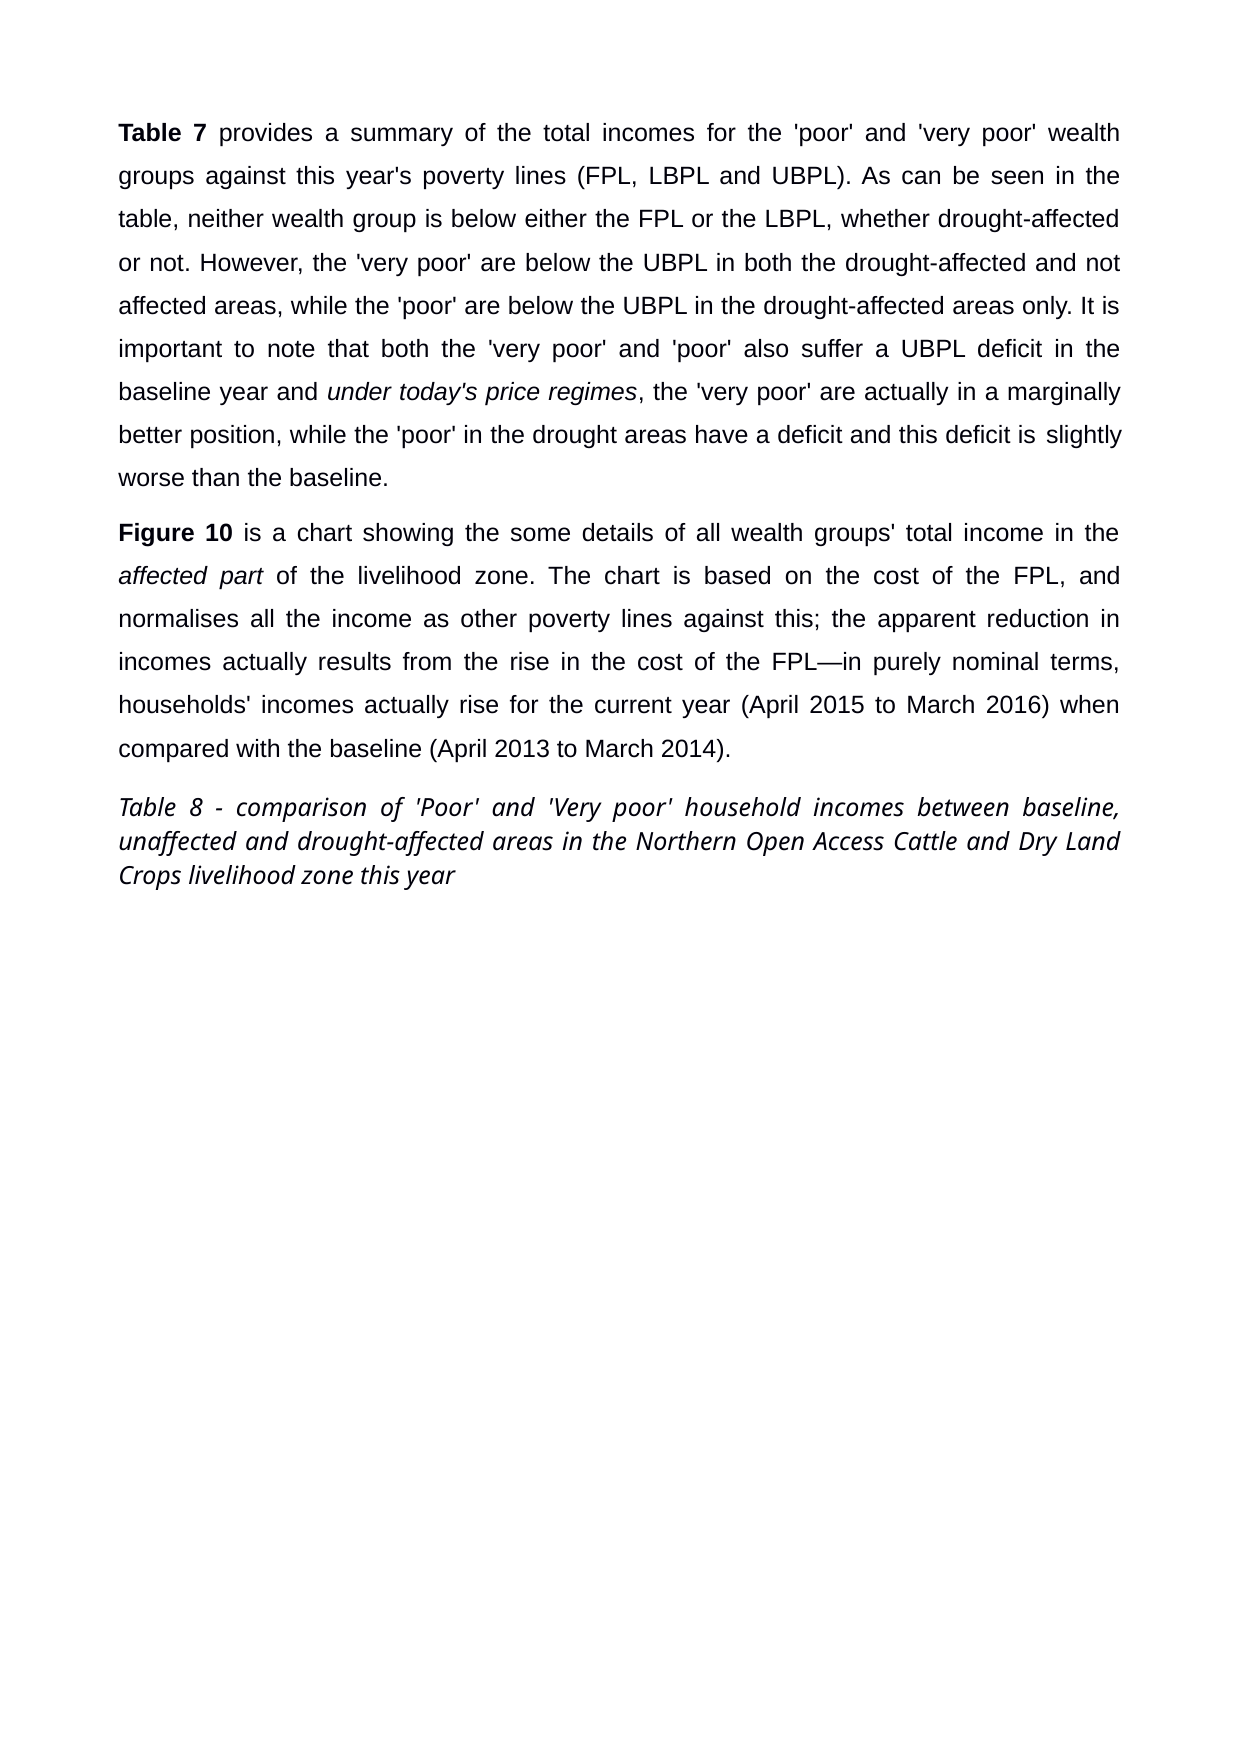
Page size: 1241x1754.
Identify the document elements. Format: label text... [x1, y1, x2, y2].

text Figure 10 is a chart showing the some details of all wealth groups' total income in the affected part of the livelihood zone. The chart is based on the cost of the FPL, and normalises all the income as other poverty lines against this; the apparent reduction in incomes actually results from the rise in the cost of the FPL—in purely nominal terms, households' incomes actually rise for the current year (April 2015 to March 2016) when compared with the baseline (April 2013 to March 2014). [118, 518, 1122, 762]
text Table 8 - comparison of 'Poor' and 'Very poor' household incomes between baseline, unaffected and drought-affected areas in the Northern Open Access Cattle and Dry Land Crops livelihood zone this year [118, 789, 1122, 891]
text Table 7 provides a summary of the total incomes for the 'poor' and 'very poor' wealth groups against this year's poverty lines (FPL, LBPL and UBPL). As can be seen in the table, neither wealth group is below either the FPL or the LBPL, whether drought-affected or not. However, the 'very poor' are below the UBPL in both the drought-affected and not affected areas, while the 'poor' are below the UBPL in the drought-affected areas only. It is important to note that both the 'very poor' and 'poor' also suffer a UBPL deficit in the baseline year and under today's price regimes, the 'very poor' are actually in a marginally better position, while the 'poor' in the drought areas have a deficit and this deficit is slightly worse than the baseline. [118, 118, 1122, 492]
